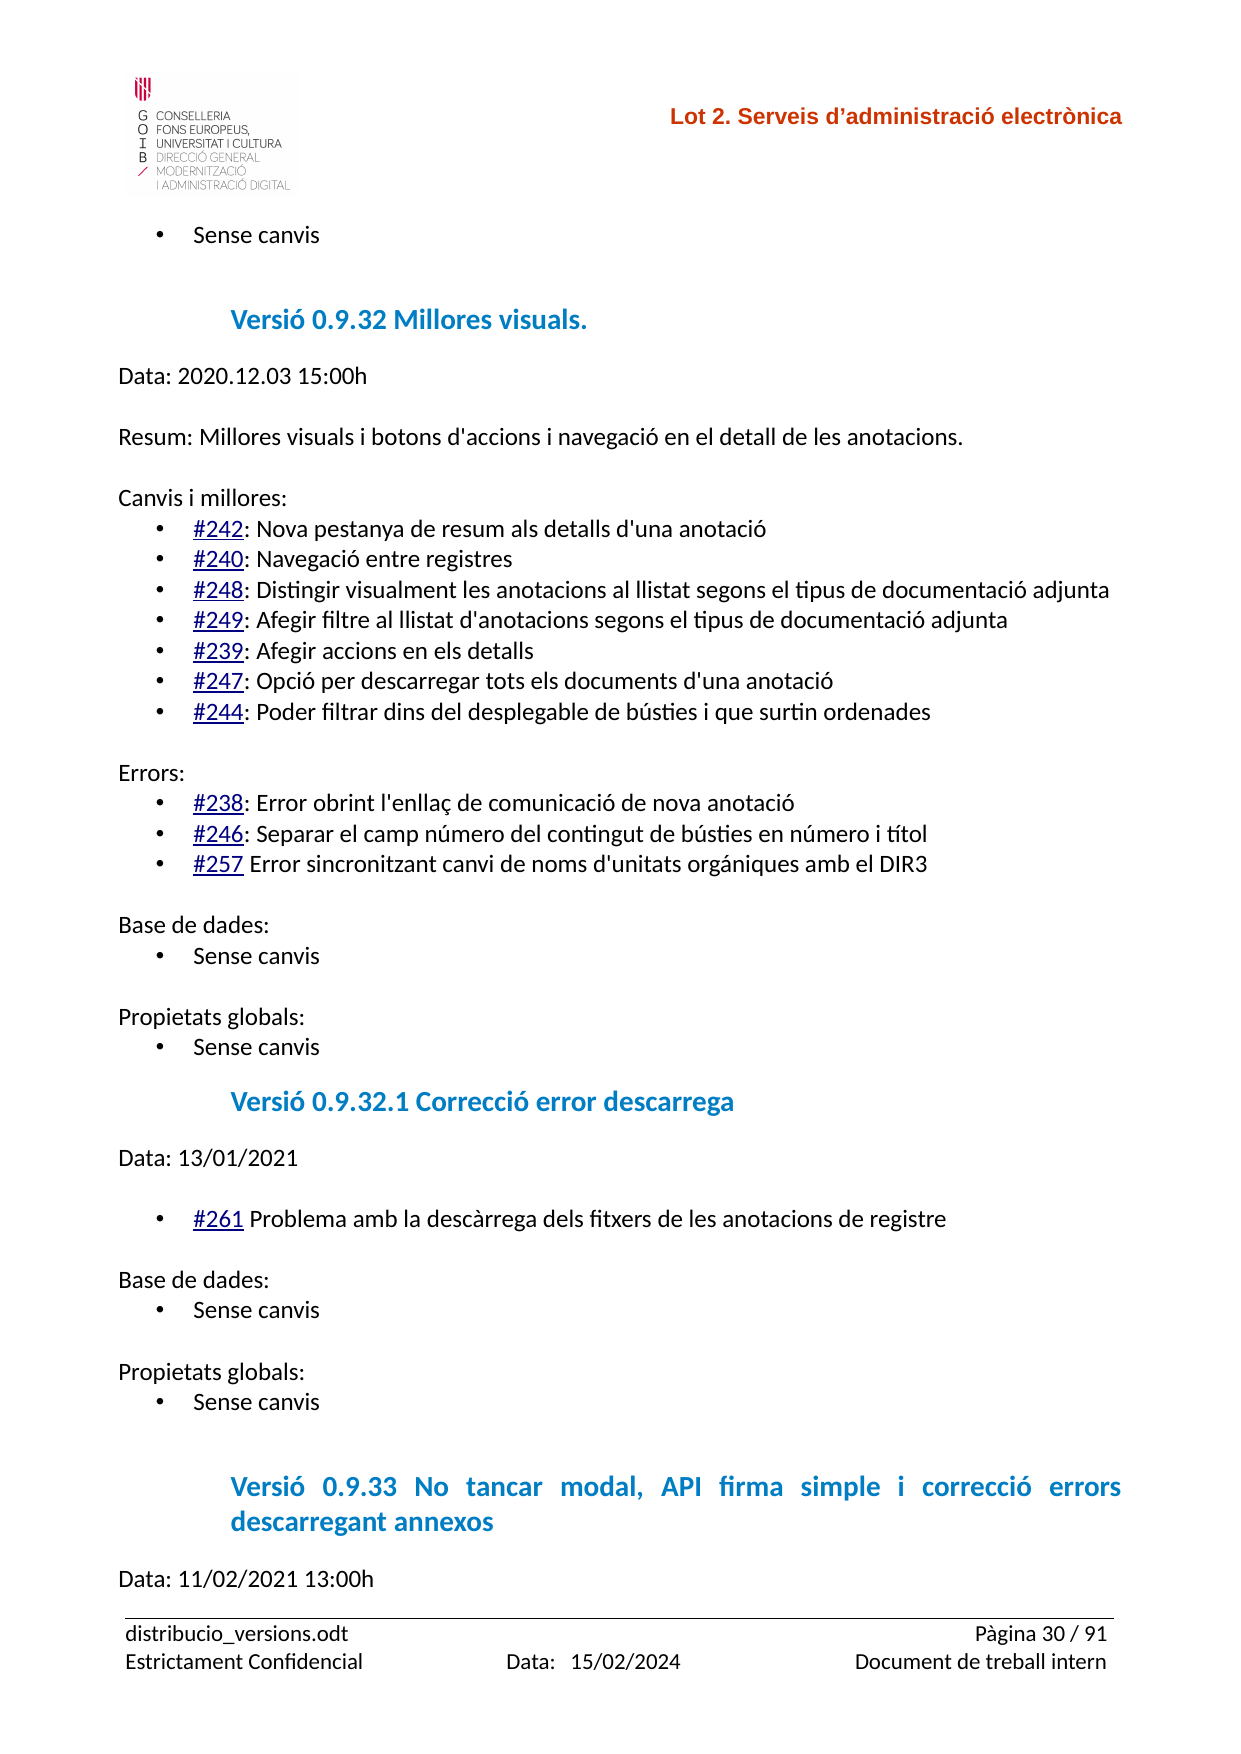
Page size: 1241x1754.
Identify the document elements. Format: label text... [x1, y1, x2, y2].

text Resum: Millores visuals i botons d'accions i navegació en el detall de les anotacions. [118, 421, 1122, 452]
list #246: Separar el camp número del contingut de bústies en número i títol [156, 818, 1122, 848]
text Data: 2020.12.03 15:00h [118, 360, 1122, 391]
picture [126, 70, 299, 197]
list #238: Error obrint l'enllaç de comunicació de nova anotació [156, 787, 1122, 818]
text Base de dades: [118, 909, 1122, 940]
list #247: Opció per descarregar tots els documents d'una anotació [156, 665, 1122, 696]
list #242: Nova pestanya de resum als detalls d'una anotació [156, 513, 1122, 543]
list #239: Afegir accions en els detalls [156, 635, 1122, 665]
list Sense canvis [156, 1386, 1122, 1417]
list #244: Poder filtrar dins del desplegable de bústies i que surtin ordenades [156, 696, 1122, 726]
subtitle Versió 0.9.33 No tancar modal, API firma simple i correcció errors descarregant annexos [153, 1468, 1122, 1539]
list #257 Error sincronitzant canvi de noms d'unitats orgániques amb el DIR3 [156, 848, 1122, 879]
text Data: 11/02/2021 13:00h [118, 1563, 1122, 1593]
list #261 Problema amb la descàrrega dels fitxers de les anotacions de registre [156, 1203, 1122, 1233]
list #240: Navegació entre registres [156, 543, 1122, 574]
text Base de dades: [118, 1264, 1122, 1294]
list Sense canvis [156, 1032, 1122, 1062]
text Errors: [118, 757, 1122, 787]
text Propietats globals: [118, 1356, 1122, 1386]
list Sense canvis [156, 940, 1122, 971]
list Sense canvis [156, 1294, 1122, 1325]
text Canvis i millores: [118, 482, 1122, 513]
text Data: 13/01/2021 [118, 1142, 1122, 1172]
list #249: Afegir filtre al llistat d'anotacions segons el tipus de documentació adjunta [156, 604, 1122, 635]
subtitle Versió 0.9.32.1 Correcció error descarrega [153, 1083, 1122, 1118]
list #248: Distingir visualment les anotacions al llistat segons el tipus de documentació adjunta [156, 574, 1122, 604]
subtitle Versió 0.9.32 Millores visuals. [153, 301, 1122, 336]
list Sense canvis [156, 219, 1122, 250]
text Propietats globals: [118, 1001, 1122, 1032]
